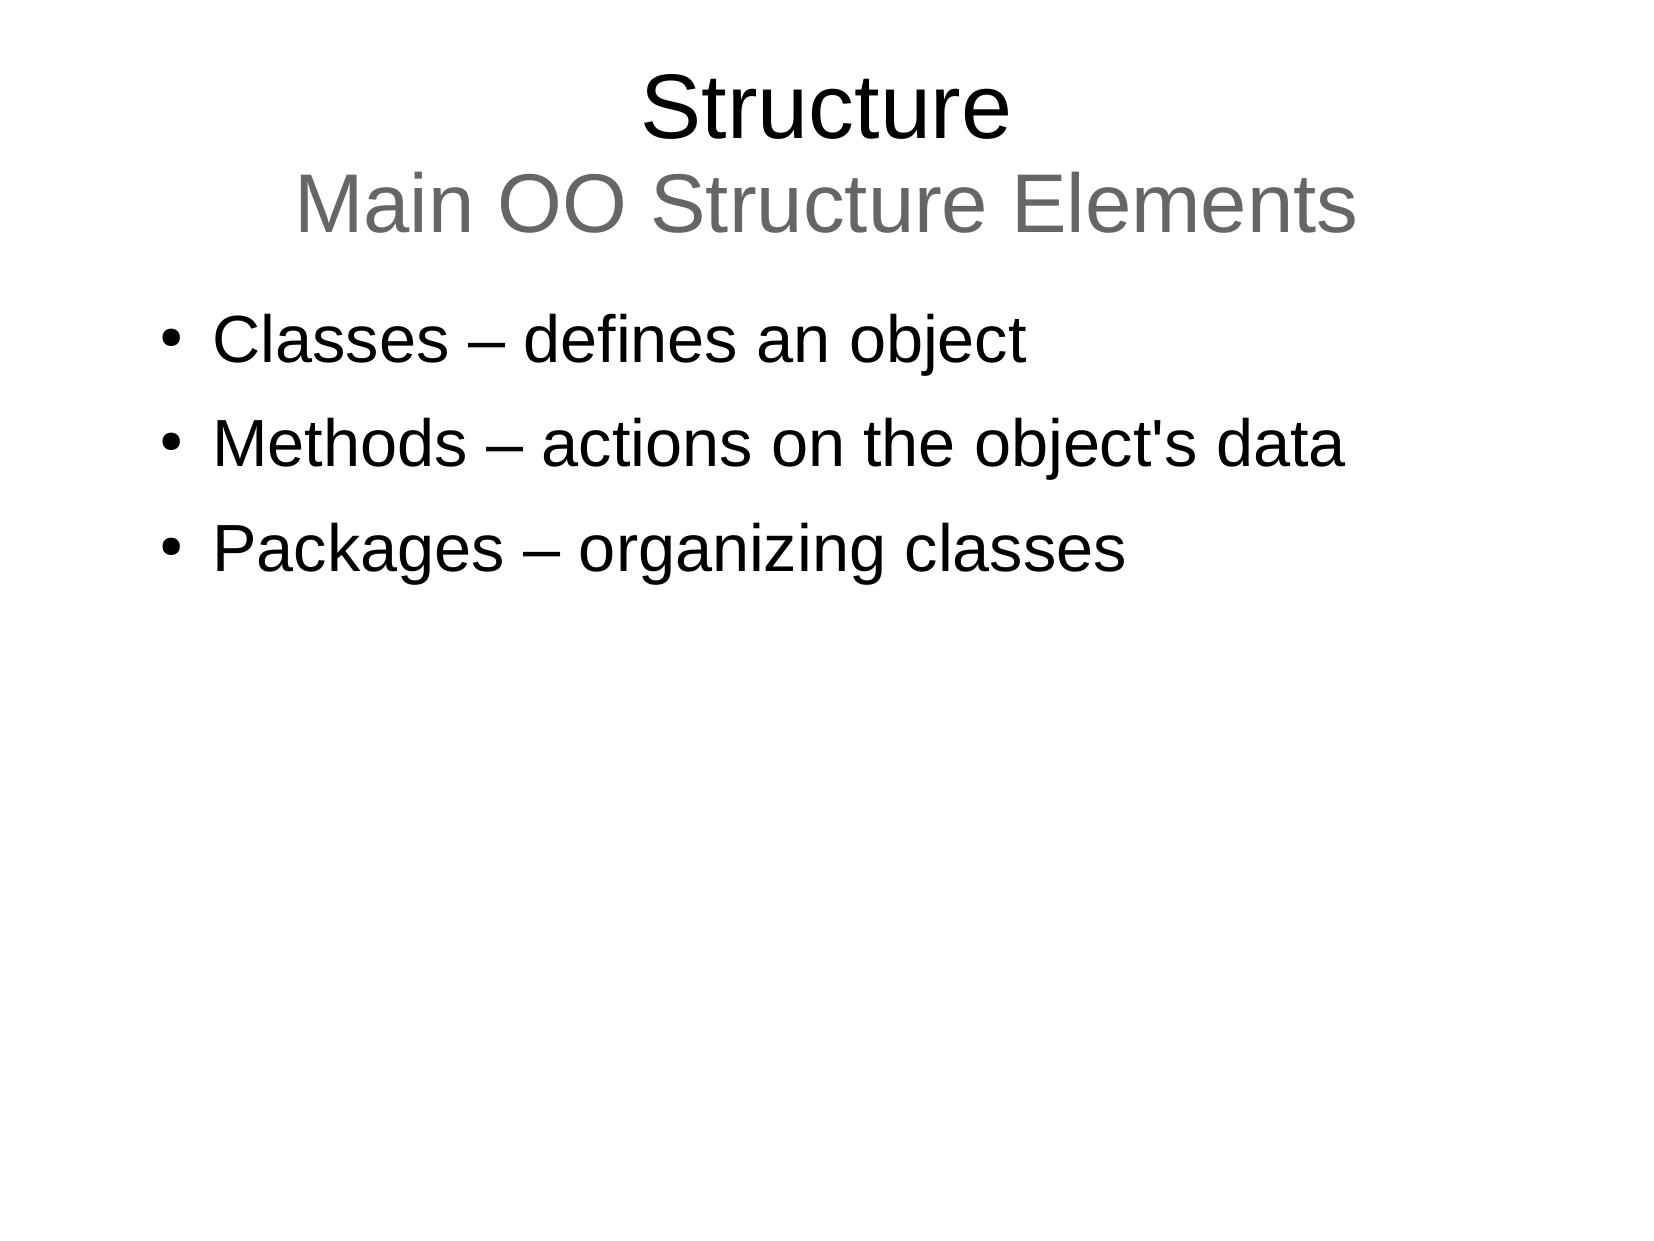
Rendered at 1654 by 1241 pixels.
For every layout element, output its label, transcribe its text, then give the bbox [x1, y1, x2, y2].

list Classes – defines an object Methods – actions on the object's data Packages – organizing classes [141, 302, 1501, 1022]
title Structure Main OO Structure Elements [82, 49, 1571, 257]
